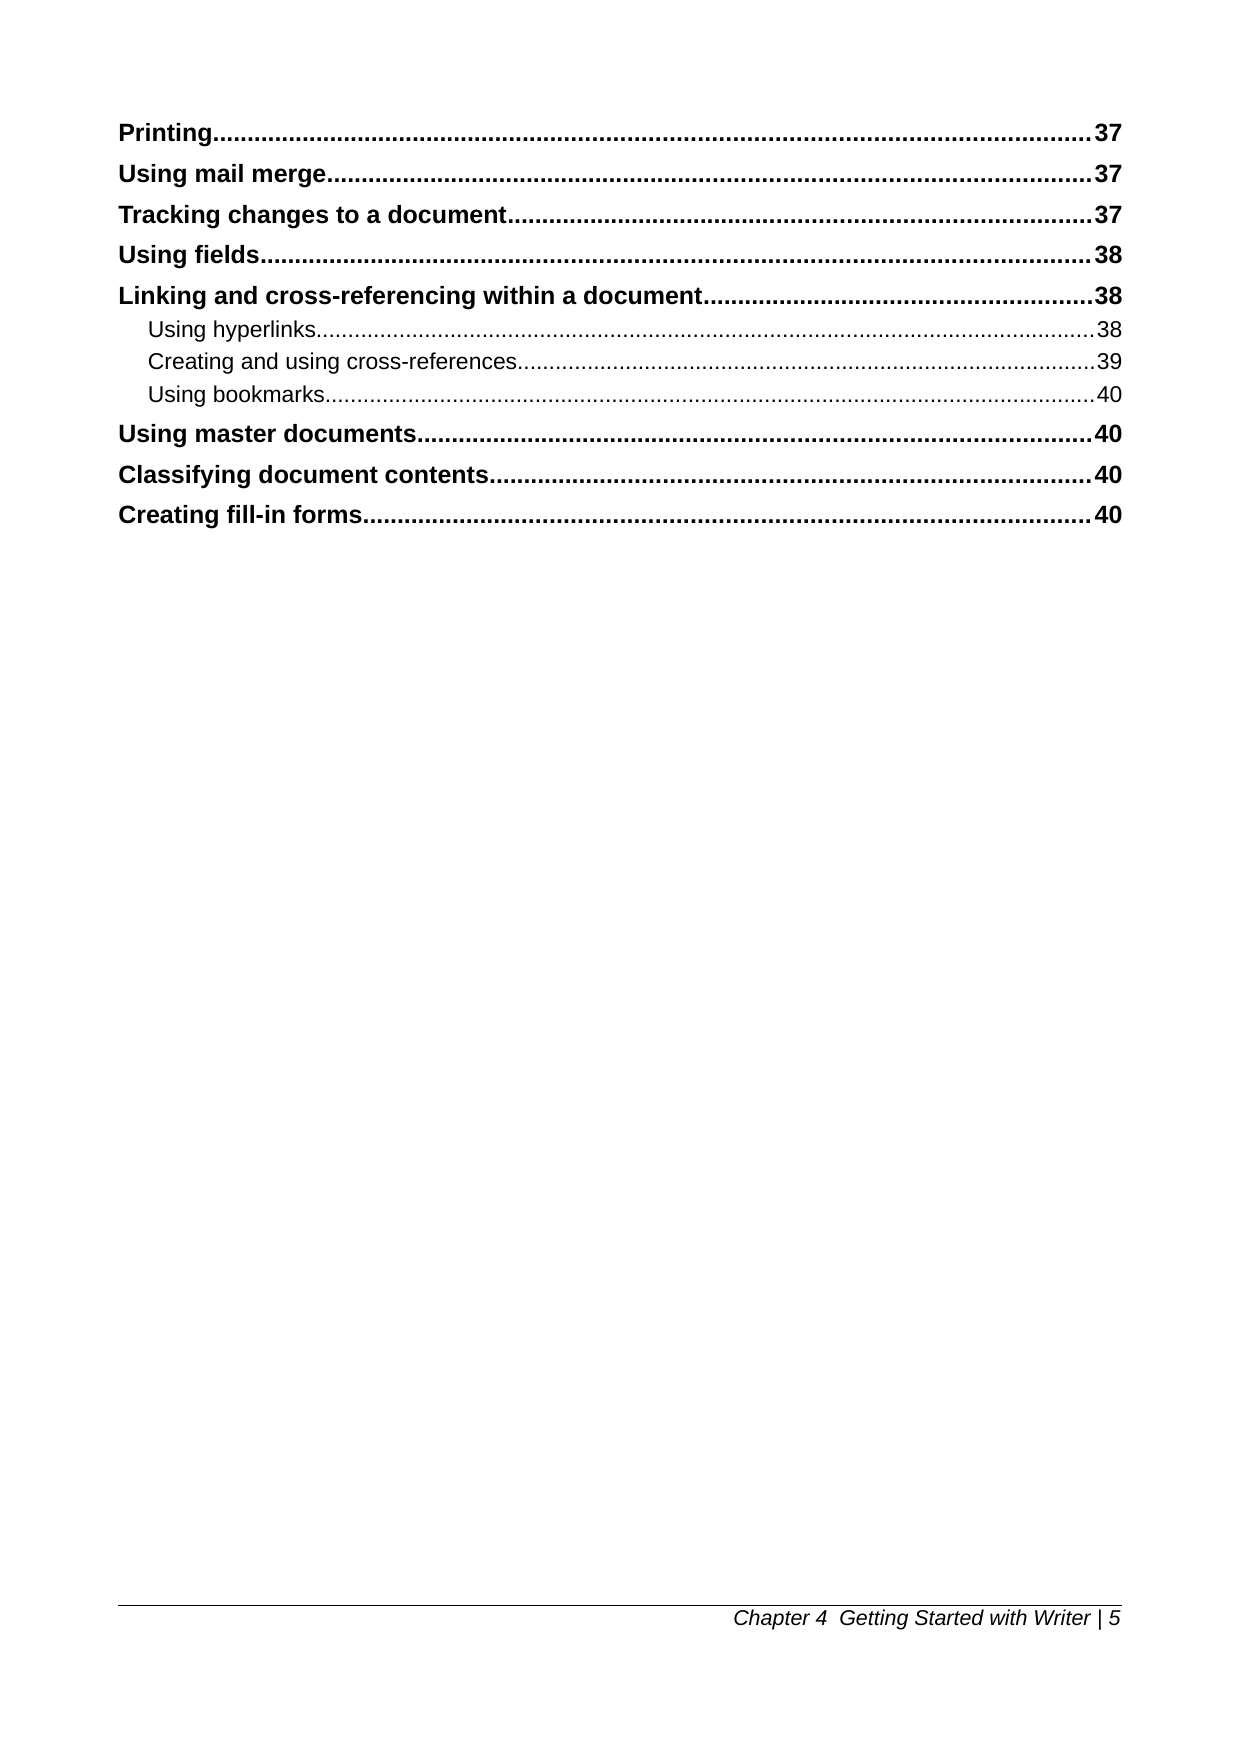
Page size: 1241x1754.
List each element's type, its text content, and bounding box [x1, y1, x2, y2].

text Creating and using cross-references 39 [148, 348, 1122, 374]
text Printing 37 [118, 118, 1122, 147]
text Using bookmarks 40 [148, 381, 1122, 407]
text Creating fill-in forms 40 [118, 500, 1122, 529]
text Using hyperlinks 38 [148, 316, 1122, 342]
text Using master documents 40 [118, 419, 1122, 448]
text Classifying document contents 40 [118, 460, 1122, 488]
text Using fields 38 [118, 240, 1122, 269]
text Using mail merge 37 [118, 159, 1122, 188]
text Tracking changes to a document 37 [118, 199, 1122, 228]
text Linking and cross-referencing within a document 38 [118, 281, 1122, 310]
